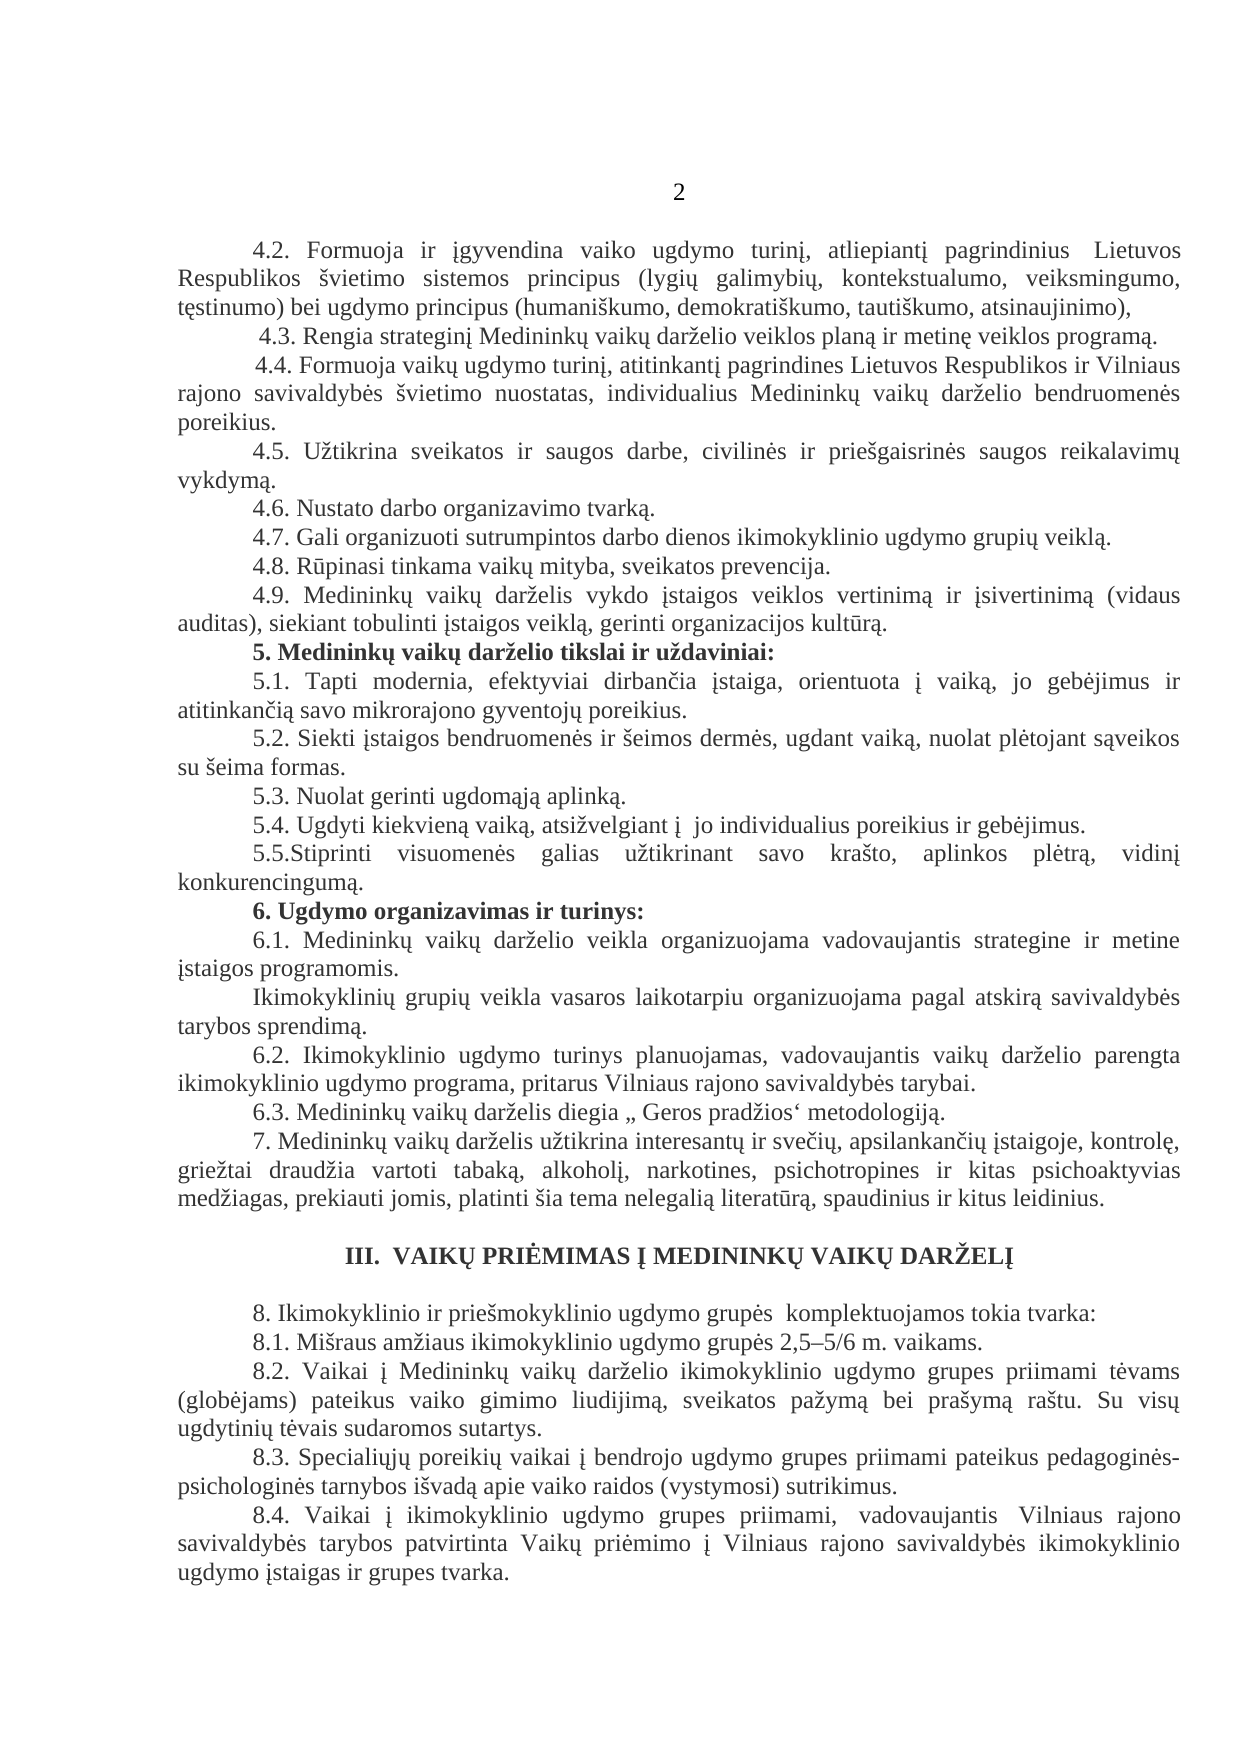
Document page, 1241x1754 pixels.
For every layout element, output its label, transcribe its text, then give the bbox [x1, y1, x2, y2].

text 4.4. Formuoja vaikų ugdymo turinį, atitinkantį pagrindines Lietuvos Respublikos ir Vilniaus rajono savivaldybės švietimo nuostatas, individualius Medininkų vaikų darželio bendruomenės poreikius. [177, 350, 1181, 436]
text 6.3. Medininkų vaikų darželis diegia „ Geros pradžios‘ metodologiją. [177, 1097, 1181, 1126]
text Ikimokyklinių grupių veikla vasaros laikotarpiu organizuojama pagal atskirą savivaldybės tarybos sprendimą. [177, 982, 1181, 1040]
text 8. Ikimokyklinio ir priešmokyklinio ugdymo grupės komplektuojamos tokia tvarka: [177, 1298, 1181, 1327]
text 4.7. Gali organizuoti sutrumpintos darbo dienos ikimokyklinio ugdymo grupių veiklą. [207, 522, 1181, 551]
text 8.3. Specialiųjų poreikių vaikai į bendrojo ugdymo grupes priimami pateikus pedagoginės-psichologinės tarnybos išvadą apie vaiko raidos (vystymosi) sutrikimus. [177, 1442, 1181, 1500]
text 8.2. Vaikai į Medininkų vaikų darželio ikimokyklinio ugdymo grupes priimami tėvams (globėjams) pateikus vaiko gimimo liudijimą, sveikatos pažymą bei prašymą raštu. Su visų ugdytinių tėvais sudaromos sutartys. [177, 1356, 1181, 1442]
text 4.9. Medininkų vaikų darželis vykdo įstaigos veiklos vertinimą ir įsivertinimą (vidaus auditas), siekiant tobulinti įstaigos veiklą, gerinti organizacijos kultūrą. [177, 580, 1181, 637]
text 5.2. Siekti įstaigos bendruomenės ir šeimos dermės, ugdant vaiką, nuolat plėtojant sąveikos su šeima formas. [177, 723, 1181, 781]
text 8.4. Vaikai į ikimokyklinio ugdymo grupes priimami, vadovaujantis Vilniaus rajono savivaldybės tarybos patvirtinta Vaikų priėmimo į Vilniaus rajono savivaldybės ikimokyklinio ugdymo įstaigas ir grupes tvarka. [177, 1500, 1181, 1586]
text 6.2. Ikimokyklinio ugdymo turinys planuojamas, vadovaujantis vaikų darželio parengta ikimokyklinio ugdymo programa, pritarus Vilniaus rajono savivaldybės tarybai. [177, 1040, 1181, 1097]
text 4.6. Nustato darbo organizavimo tvarką. [207, 493, 1181, 522]
text 4.3. Rengia strateginį Medininkų vaikų darželio veiklos planą ir metinę veiklos programą. [177, 321, 1181, 350]
text 8.1. Mišraus amžiaus ikimokyklinio ugdymo grupės 2,5–5/6 m. vaikams. [177, 1327, 1181, 1356]
text 6. Ugdymo organizavimas ir turinys: [177, 896, 1181, 925]
text 7. Medininkų vaikų darželis užtikrina interesantų ir svečių, apsilankančių įstaigoje, kontrolę, griežtai draudžia vartoti tabaką, alkoholį, narkotines, psichotropines ir kitas psichoaktyvias medžiagas, prekiauti jomis, platinti šia tema nelegalią literatūrą, spaudinius ir kitus leidinius. [177, 1126, 1181, 1212]
text 6.1. Medininkų vaikų darželio veikla organizuojama vadovaujantis strategine ir metine įstaigos programomis. [177, 925, 1181, 982]
text 4.2. Formuoja ir įgyvendina vaiko ugdymo turinį, atliepiantį pagrindinius Lietuvos Respublikos švietimo sistemos principus (lygių galimybių, kontekstualumo, veiksmingumo, tęstinumo) bei ugdymo principus (humaniškumo, demokratiškumo, tautiškumo, atsinaujinimo), [177, 235, 1181, 321]
text 5.1. Tapti modernia, efektyviai dirbančia įstaiga, orientuota į vaiką, jo gebėjimus ir atitinkančią savo mikrorajono gyventojų poreikius. [177, 666, 1181, 723]
text 4.5. Užtikrina sveikatos ir saugos darbe, civilinės ir priešgaisrinės saugos reikalavimų vykdymą. [177, 436, 1181, 493]
text 5.3. Nuolat gerinti ugdomąją aplinką. [177, 781, 1181, 810]
text 4.8. Rūpinasi tinkama vaikų mityba, sveikatos prevencija. [207, 551, 1181, 580]
text III. VAIKŲ PRIĖMIMAS Į MEDININKŲ VAIKŲ DARŽELĮ [177, 1241, 1181, 1270]
text 5.5.Stiprinti visuomenės galias užtikrinant savo krašto, aplinkos plėtrą, vidinį konkurencingumą. [177, 838, 1181, 896]
text 5.4. Ugdyti kiekvieną vaiką, atsižvelgiant į jo individualius poreikius ir gebėjimus. [177, 810, 1181, 838]
text 5. Medininkų vaikų darželio tikslai ir uždaviniai: [177, 637, 1181, 666]
